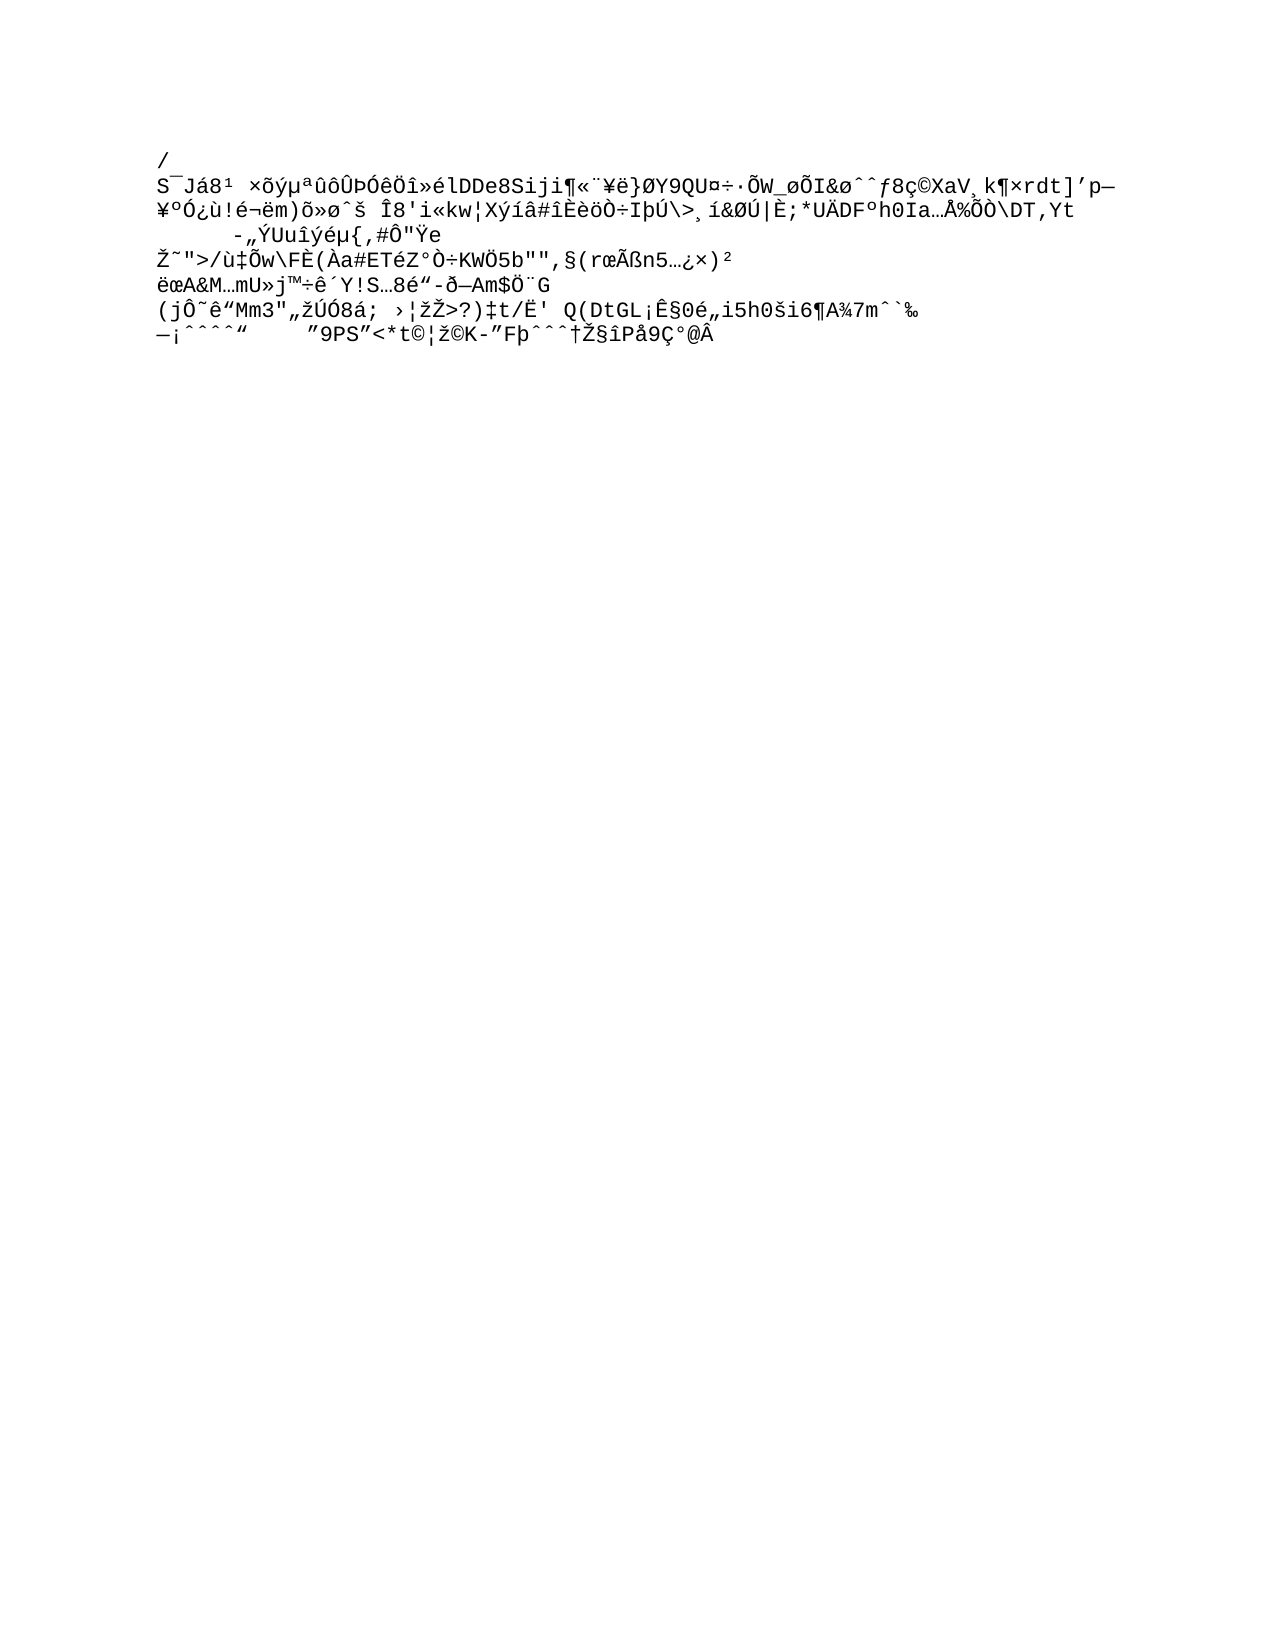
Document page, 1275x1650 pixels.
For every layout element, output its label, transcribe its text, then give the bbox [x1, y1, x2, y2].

text —¡ˆˆˆˆ“ ”9PS”<*t©¦ž©K‑”Fþˆˆˆ†Ž§îPå9Ç°@Â [156, 323, 1118, 348]
text / S¯Já8¹ ×õýµªûôÛÞÓêÖî»élDDe8Sij­i¶«¨¥ë}ØY9QU¤÷·ÕW_øÕI&øˆˆƒ8ç©XaV¸k¶×rdt]’p—¥ºÓ¿ù!é¬ëm)õ»øˆš Î8'i«kw¦Xýíâ#îÈèöÒ÷IþÚ\>¸í&ØÚ|È;*UÄDFºh0Ia…Å%ÕÒ\DT‚Yt -„ÝUuîýéµ{‚#Ô"Ÿe [156, 150, 1118, 249]
text Ž˜">/ù‡Õw\FÈ(Àa#ETéZ°Ò÷KWÖ5b"",§(rœÃßn5…¿×)² ëœA&M…mU»j™÷ê´Y!S…8é“‑ð—Am$Ö¨G (jÔ˜ê“Mm3"„žÚÓ8á; ›¦žŽ>?­)‡t/Ë' Q(DtGL¡Ê§0é„i5h0ši6¶A¾7mˆ`‰ [156, 249, 1118, 323]
